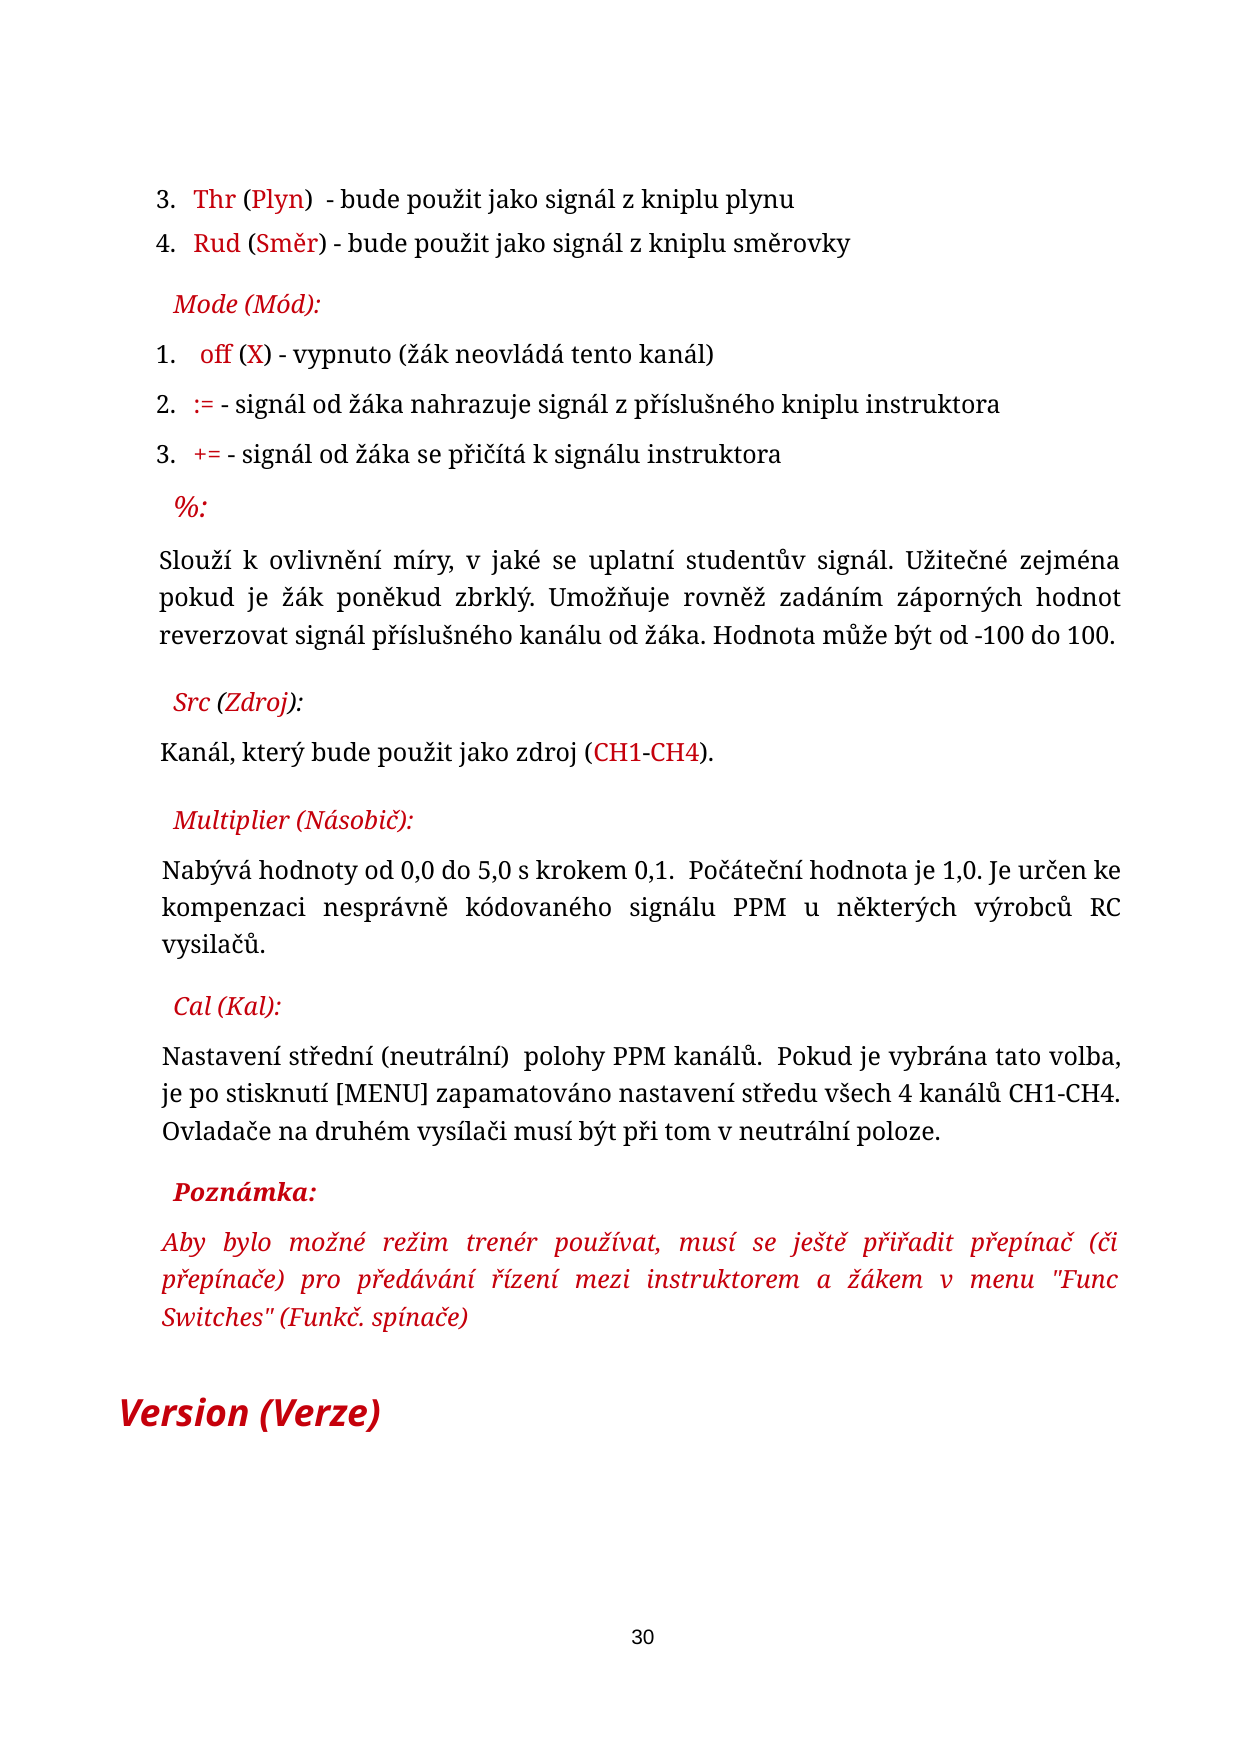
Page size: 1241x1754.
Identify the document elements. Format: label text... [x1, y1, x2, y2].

text Kanál, který bude použit jako zdroj (CH1-CH4). [160, 735, 1122, 769]
list := - signál od žáka nahrazuje signál z příslušného kniplu instruktora [156, 387, 1122, 421]
text Mode (Mód): [118, 287, 1122, 321]
text Src (Zdroj): [118, 685, 1122, 719]
list += - signál od žáka se přičítá k signálu instruktora [156, 437, 1122, 471]
list Thr (Plyn) - bude použit jako signál z kniplu plynu [156, 182, 1122, 216]
list off (X) - vypnuto (žák neovládá tento kanál) [156, 337, 1122, 371]
subtitle Version (Verze) [118, 1386, 1122, 1437]
text %: [118, 487, 1122, 526]
text Slouží k ovlivnění míry, v jaké se uplatní studentův signál. Užitečné zejména pokud je žák poněkud zbrklý. Umožňuje rovněž zadáním záporných hodnot reverzovat signál příslušného kanálu od žáka. Hodnota může být od -100 do 100. [159, 543, 1122, 652]
list Rud (Směr) - bude použit jako signál z kniplu směrovky [156, 226, 1122, 259]
text Nabývá hodnoty od 0,0 do 5,0 s krokem 0,1. Počáteční hodnota je 1,0. Je určen ke kompenzaci nesprávně kódovaného signálu PPM u některých výrobců RC vysilačů. [162, 852, 1122, 961]
text Multiplier (Násobič): [118, 802, 1122, 837]
text Aby bylo možné režim trenér používat, musí se ještě přiřadit přepínač (či přepínače) pro předávání řízení mezi instruktorem a žákem v menu "Func Switches" (Funkč. spí­nače) [162, 1225, 1122, 1334]
text Poznámka: [118, 1175, 1122, 1209]
text Nastavení střední (neutrální) polohy PPM kanálů. Pokud je vybrána tato volba, je po stisknutí [MENU] zapamatováno nastavení středu všech 4 kanálů CH1-CH4. Ovladače na druhém vysílači musí být při tom v neutrální poloze. [162, 1038, 1122, 1147]
text Cal (Kal): [118, 989, 1122, 1023]
